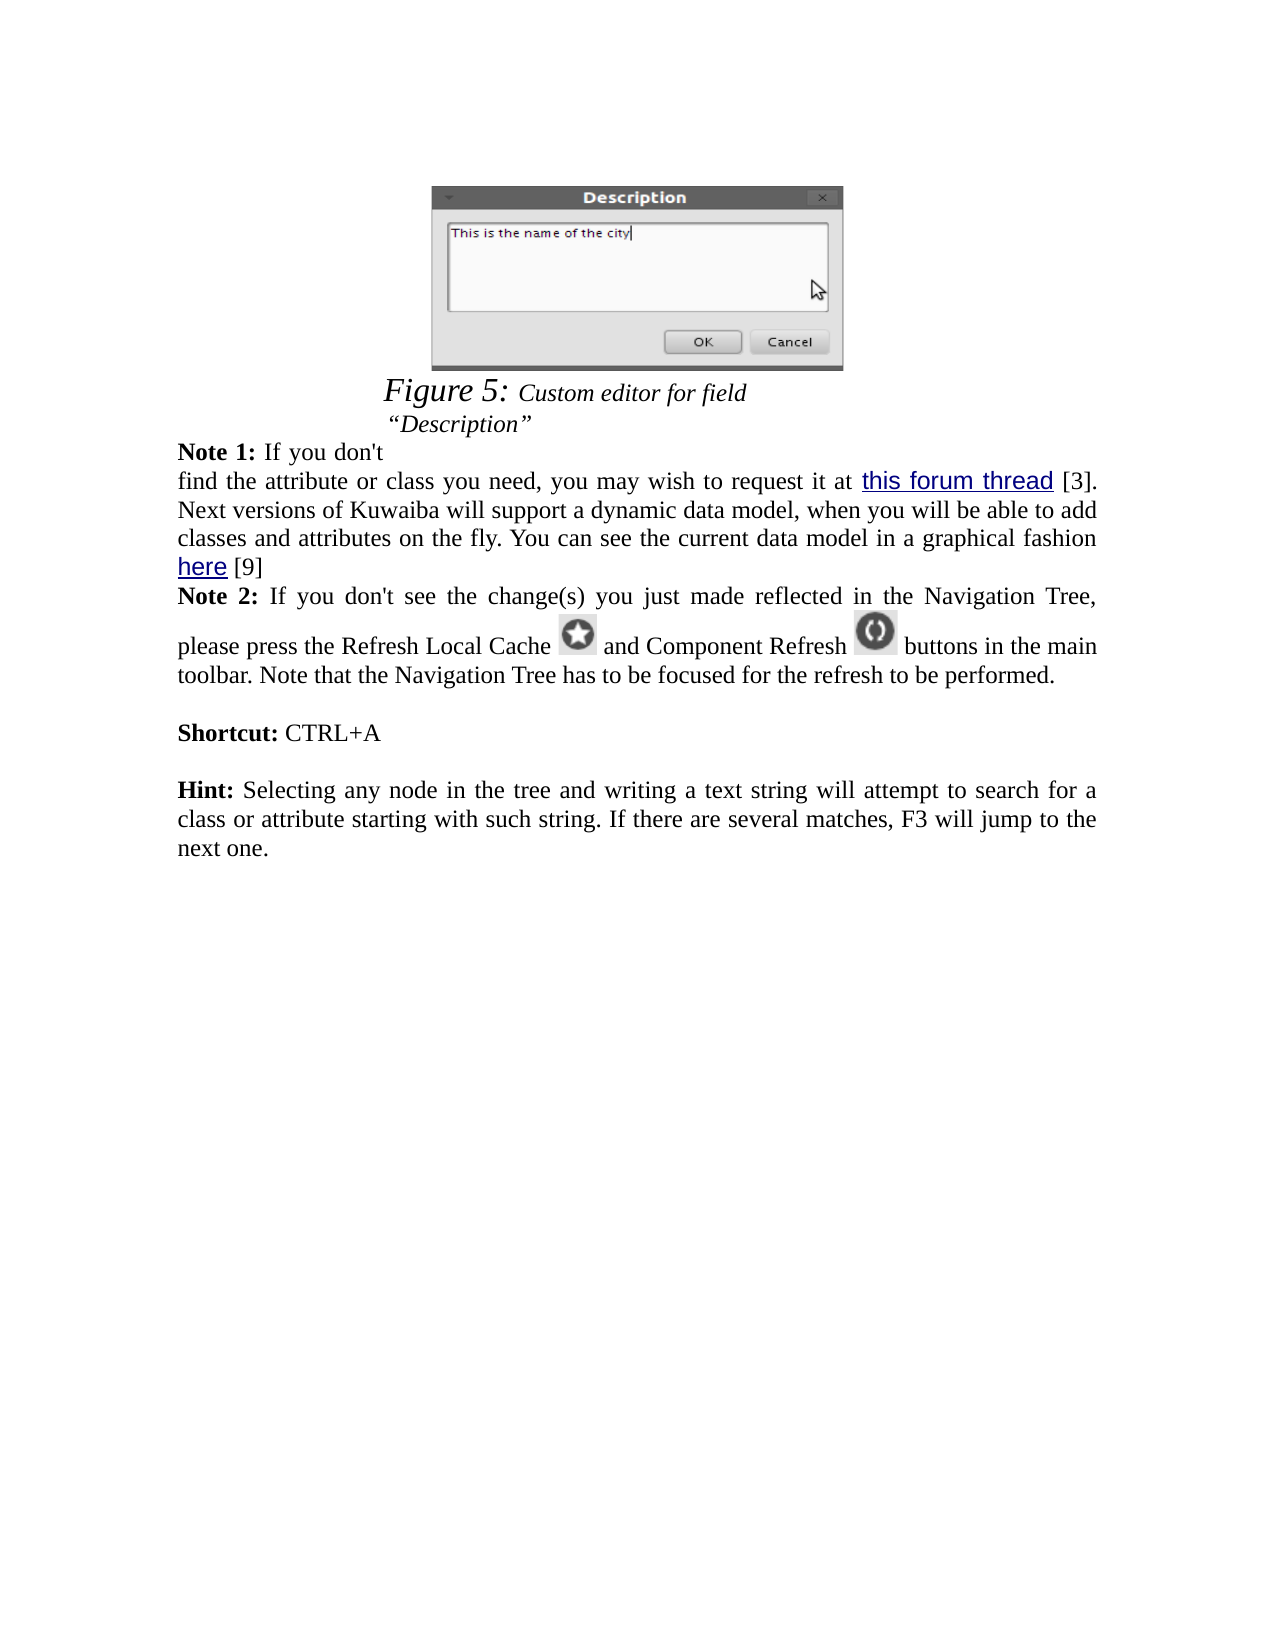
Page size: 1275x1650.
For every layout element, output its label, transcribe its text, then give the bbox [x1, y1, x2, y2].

list Custom editor for field “Description” [383, 371, 892, 438]
text Shortcut: CTRL+A [177, 718, 1098, 746]
picture [431, 186, 844, 371]
picture [558, 614, 597, 655]
picture [853, 610, 898, 655]
text Note 2: If you don't see the change(s) you just made reflected in the Navigation Tree, please press the Refresh Local Cache and Component Refresh buttons in the main toolbar. Note that the Navigation Tree has to be focused for the refresh to be performed. [177, 581, 1098, 689]
text Note 1: If you don't find the attribute or class you need, you may wish to request it at this forum thread [3]. Next versions of Kuwaiba will support a dynamic data model, when you will be able to add classes and attributes on the fly. You can see the current data model in a graphical fashion here [9] [177, 437, 1098, 581]
text Hint: Selecting any node in the tree and writing a text string will attempt to search for a class or attribute starting with such string. If there are several matches, F3 will jump to the next one. [177, 775, 1098, 861]
